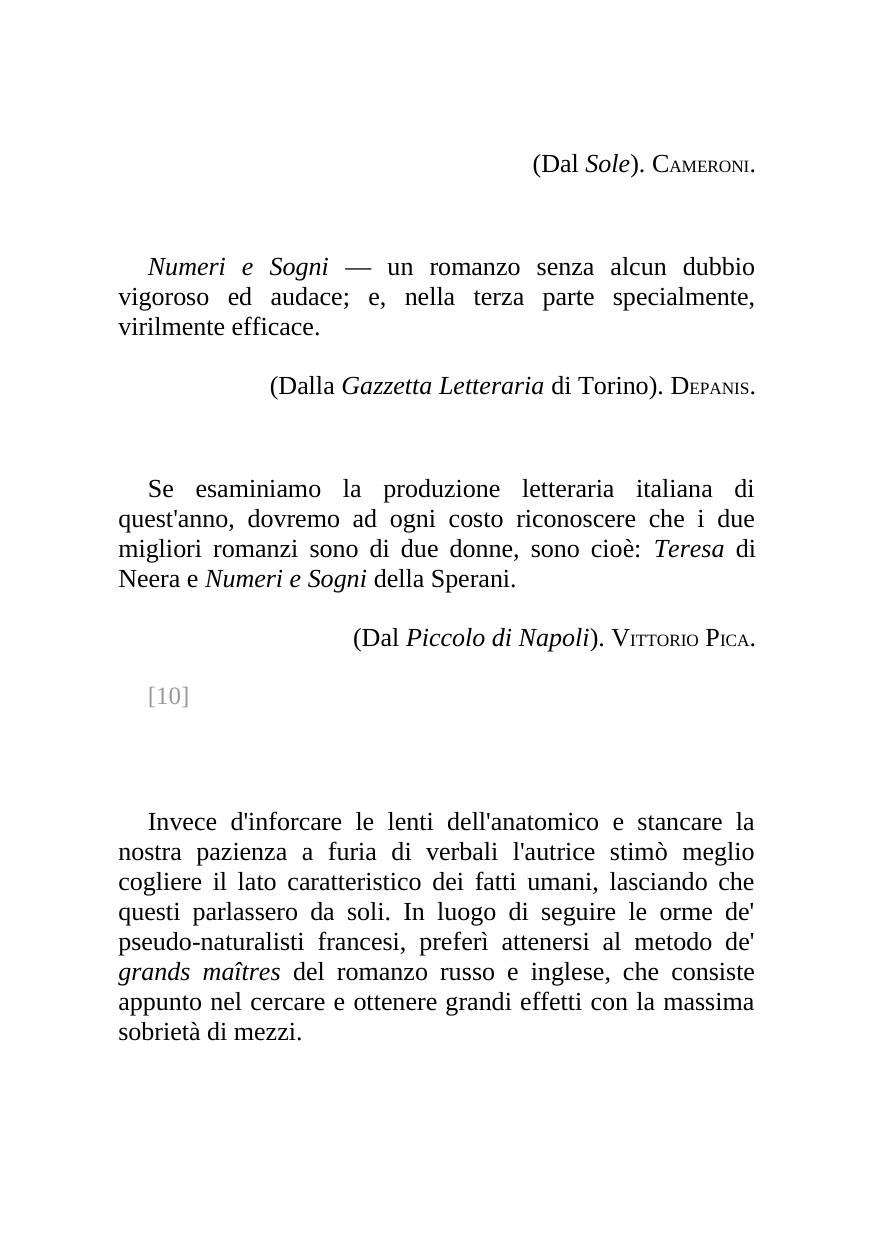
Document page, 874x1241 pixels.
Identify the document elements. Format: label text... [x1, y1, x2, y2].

text Invece d'inforcare le lenti dell'anatomico e stancare la nostra pazienza a furia di verbali l'autrice stimò meglio cogliere il lato caratteristico dei fatti umani, lasciando che questi parlassero da soli. In luogo di seguire le orme de' pseudo-naturalisti francesi, preferì attenersi al metodo de' grands maîtres del romanzo russo e inglese, che consiste appunto nel cercare e ottenere grandi effetti con la massima sobrietà di mezzi. [118, 806, 756, 1046]
text Se esaminiamo la produzione letteraria italiana di quest'anno, dovremo ad ogni costo riconoscere che i due migliori romanzi sono di due donne, sono cioè: Teresa di Neera e Numeri e Sogni della Sperani. [118, 473, 756, 593]
text (Dal Piccolo di Napoli). Vittorio Pica. [118, 622, 756, 652]
text [10] [118, 681, 756, 710]
text Numeri e Sogni — un romanzo senza alcun dubbio vigoroso ed audace; e, nella terza parte specialmente, virilmente efficace. [118, 251, 756, 341]
text (Dalla Gazzetta Letteraria di Torino). Depanis. [118, 370, 756, 400]
text (Dal Sole). Cameroni. [118, 148, 756, 178]
